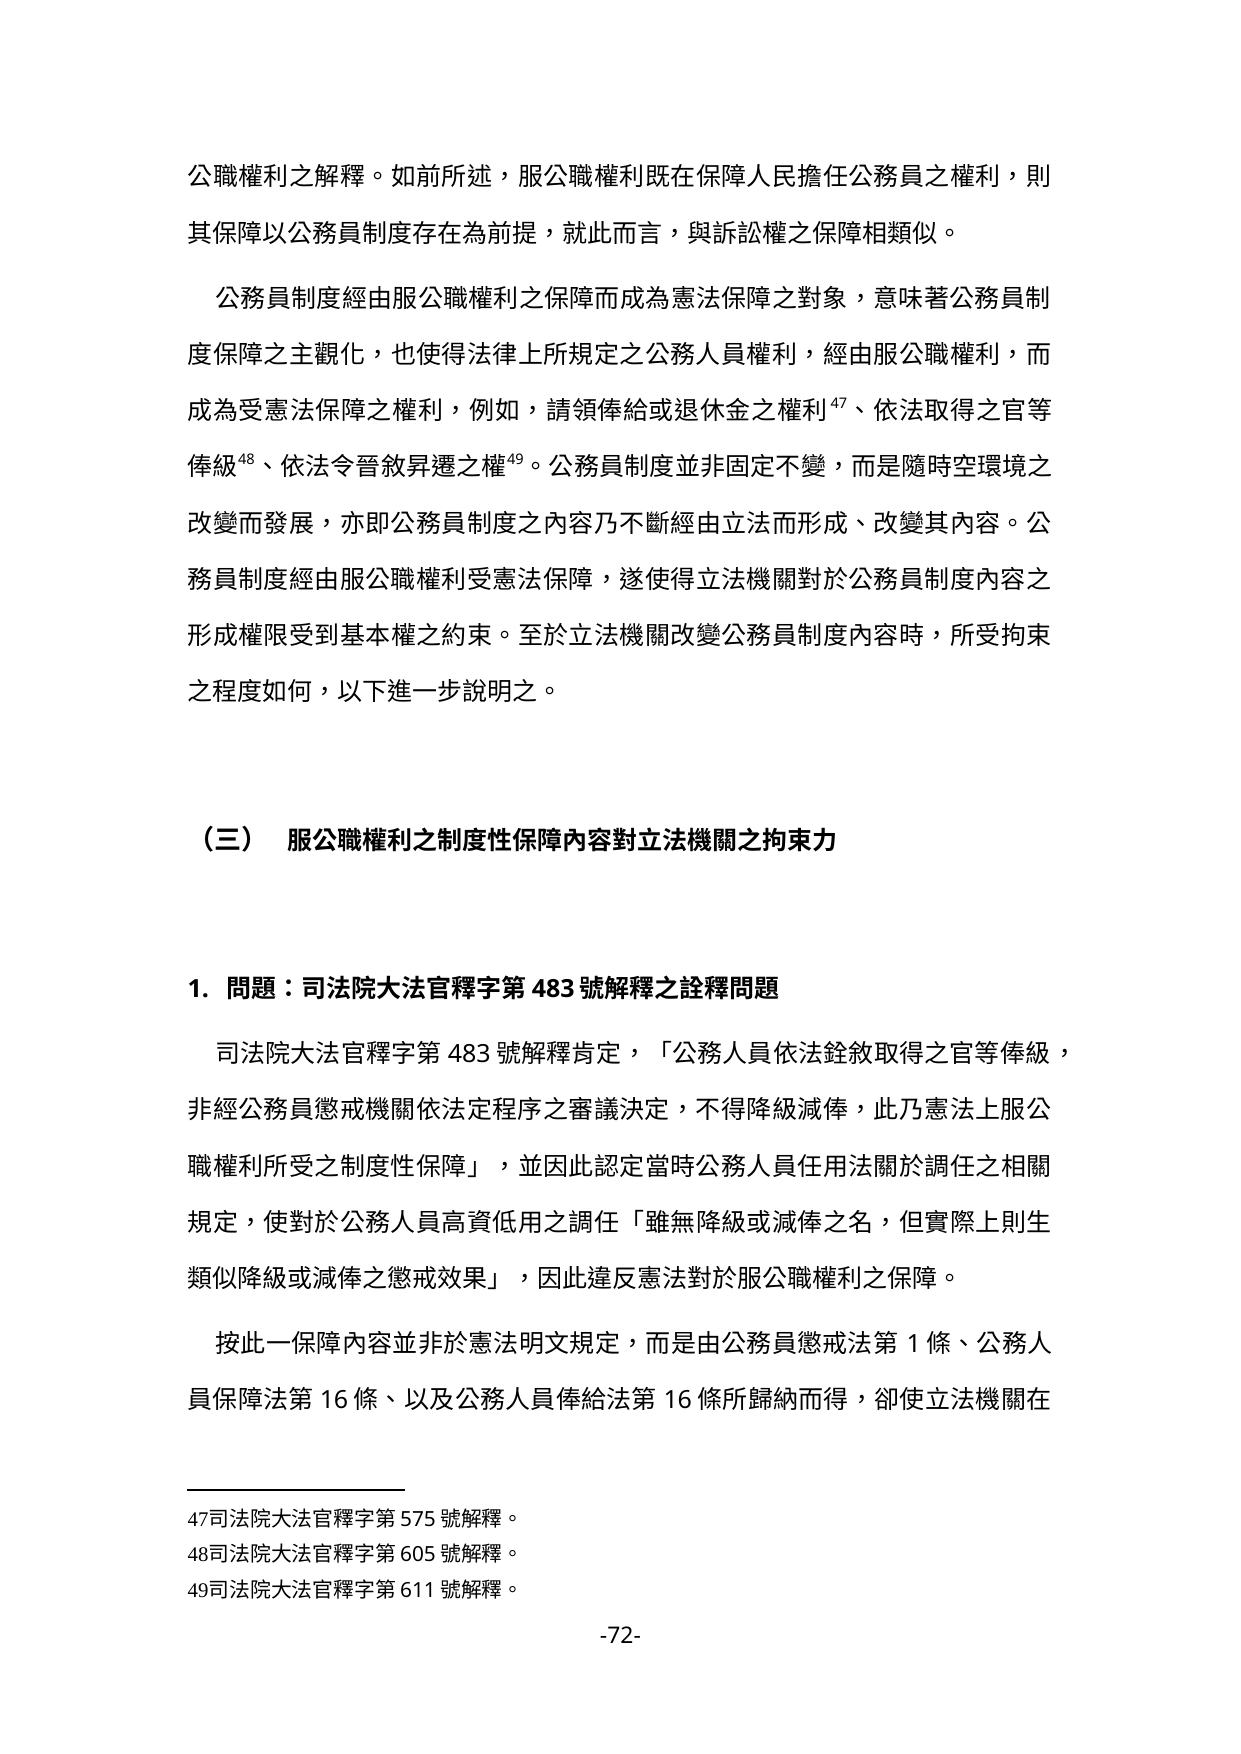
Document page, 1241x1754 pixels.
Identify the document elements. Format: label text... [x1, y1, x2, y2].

text 按此一保障內容並非於憲法明文規定，而是由公務員懲戒法第1條、公務人員保障法第16條、以及公務人員俸給法第16條所歸納而得，卻使立法機關在 [187, 1317, 1053, 1410]
text 公職權利之解釋。如前所述，服公職權利既在保障人民擔任公務員之權利，則其保障以公務員制度存在為前提，就此而言，與訴訟權之保障相類似。 [187, 150, 1053, 244]
text 司法院大法官釋字第483號解釋肯定，「公務人員依法銓敘取得之官等俸級，非經公務員懲戒機關依法定程序之審議決定，不得降級減俸，此乃憲法上服公職權利所受之制度性保障」，並因此認定當時公務人員任用法關於調任之相關規定，使對於公務人員高資低用之調任「雖無降級或減俸之名，但實際上則生類似降級或減俸之懲戒效果」，因此違反憲法對於服公職權利之保障。 [187, 1027, 1053, 1289]
text 公務員制度經由服公職權利之保障而成為憲法保障之對象，意味著公務員制度保障之主觀化，也使得法律上所規定之公務人員權利，經由服公職權利，而成為受憲法保障之權利，例如，請領俸給或退休金之權利、依法取得之官等俸級、依法令晉敘昇遷之權。公務員制度並非固定不變，而是隨時空環境之改變而發展，亦即公務員制度之內容乃不斷經由立法而形成、改變其內容。公務員制度經由服公職權利受憲法保障，遂使得立法機關對於公務員制度內容之形成權限受到基本權之約束。至於立法機關改變公務員制度內容時，所受拘束之程度如何，以下進一步說明之。 [187, 271, 1053, 702]
text 司法院大法官釋字第575號解釋。 [187, 1502, 1053, 1532]
list 服公職權利之制度性保障內容對立法機關之拘束力 [187, 794, 1053, 869]
text 司法院大法官釋字第611號解釋。 [187, 1574, 1053, 1604]
text 司法院大法官釋字第605號解釋。 [187, 1538, 1053, 1568]
list 問題：司法院大法官釋字第483號解釋之詮釋問題 [187, 962, 1053, 999]
